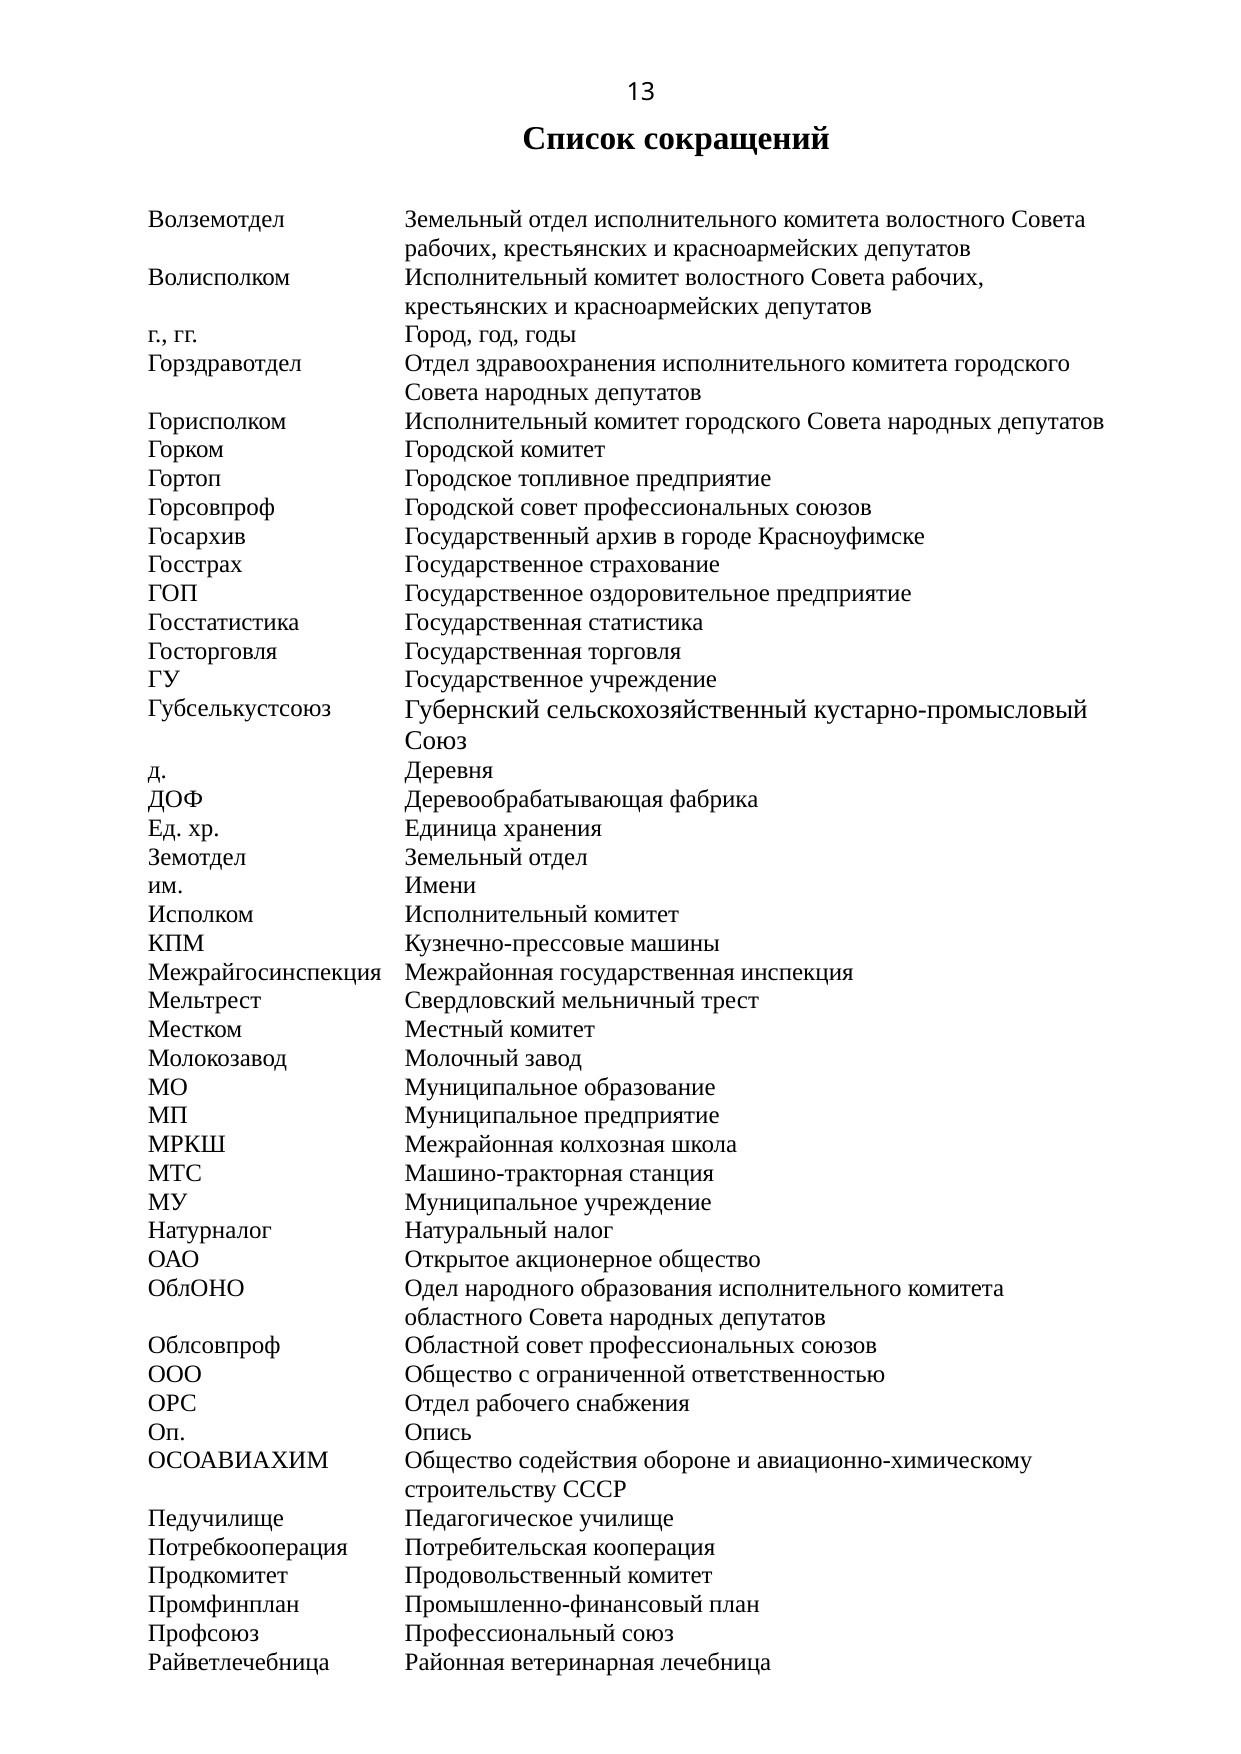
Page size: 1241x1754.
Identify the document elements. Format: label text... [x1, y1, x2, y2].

table_cell Общество содействия обороне и авиационно-химическому строительству СССР [393, 1446, 1133, 1503]
table_cell Муниципальное образование [393, 1072, 1133, 1101]
table_cell Единица хранения [393, 813, 1133, 842]
table_cell Государственный архив в городе Красноуфимске [393, 521, 1133, 549]
table_cell Госторговля [136, 636, 393, 664]
table_cell Муниципальное учреждение [393, 1187, 1133, 1216]
table_cell Государственное учреждение [393, 665, 1133, 693]
table_cell Деревообрабатывающая фабрика [393, 784, 1133, 813]
table_cell Губселькустсоюз [136, 693, 393, 756]
table_cell Облсовпроф [136, 1331, 393, 1359]
table_cell ГУ [136, 665, 393, 693]
table_cell ОРС [136, 1388, 393, 1417]
table_cell Натурналог [136, 1216, 393, 1244]
table_cell Педагогическое училище [393, 1503, 1133, 1532]
table_cell ОблОНО [136, 1273, 393, 1331]
table_cell д. [136, 756, 393, 784]
table_cell Педучилище [136, 1503, 393, 1532]
text Список сокращений [148, 118, 1181, 156]
table_cell Государственное оздоровительное предприятие [393, 578, 1133, 607]
table_cell Городское топливное предприятие [393, 463, 1133, 492]
table_cell МО [136, 1072, 393, 1101]
table_cell Город, год, годы [393, 320, 1133, 348]
table_cell Общество с ограниченной ответственностью [393, 1359, 1133, 1388]
table_cell Горздравотдел [136, 348, 393, 406]
table_cell Городской совет профессиональных союзов [393, 492, 1133, 521]
table_cell Молочный завод [393, 1043, 1133, 1072]
table_cell Местный комитет [393, 1014, 1133, 1043]
table_cell Молокозавод [136, 1043, 393, 1072]
table_cell Городской комитет [393, 435, 1133, 463]
table_cell Межрайгосинспекция [136, 957, 393, 986]
table_cell Опись [393, 1417, 1133, 1446]
table_cell ОАО [136, 1244, 393, 1273]
table_cell Муниципальное предприятие [393, 1101, 1133, 1129]
table_cell Отдел здравоохранения исполнительного комитета городского Совета народных депутатов [393, 348, 1133, 406]
table_cell Потребкооперация [136, 1532, 393, 1561]
table_header Земельный отдел исполнительного комитета волостного Совета рабочих, крестьянских и красноармейских депутатов [393, 205, 1133, 262]
table_cell Земельный отдел [393, 842, 1133, 871]
table_cell Профессиональный союз [393, 1618, 1133, 1647]
table_cell Промышленно-финансовый план [393, 1589, 1133, 1618]
table_header Волземотдел [136, 205, 393, 262]
table_cell МУ [136, 1187, 393, 1216]
table_cell Кузнечно-прессовые машины [393, 928, 1133, 957]
table_cell Губернский сельскохозяйственный кустарно-промысловый Союз [393, 693, 1133, 756]
table_cell Земотдел [136, 842, 393, 871]
table_cell Машино-тракторная станция [393, 1158, 1133, 1187]
table_cell МТС [136, 1158, 393, 1187]
table_cell Государственная торговля [393, 636, 1133, 664]
table_cell ОСОАВИАХИМ [136, 1446, 393, 1503]
table_cell Госархив [136, 521, 393, 549]
table_cell КПМ [136, 928, 393, 957]
table_cell Оп. [136, 1417, 393, 1446]
table_cell Мельтрест [136, 986, 393, 1014]
table_cell МП [136, 1101, 393, 1129]
table_cell Исполнительный комитет городского Совета народных депутатов [393, 406, 1133, 434]
table_cell Районная ветеринарная лечебница [393, 1647, 1133, 1676]
table_cell Промфинплан [136, 1589, 393, 1618]
table_cell Госстрах [136, 550, 393, 578]
table_cell Государственная статистика [393, 607, 1133, 636]
table_cell Межрайонная колхозная школа [393, 1129, 1133, 1158]
table_cell Имени [393, 871, 1133, 899]
table_cell Местком [136, 1014, 393, 1043]
table_cell Исполком [136, 899, 393, 928]
table_cell Исполнительный комитет [393, 899, 1133, 928]
table_cell Волисполком [136, 262, 393, 319]
table_cell Областной совет профессиональных союзов [393, 1331, 1133, 1359]
table_cell Горком [136, 435, 393, 463]
table_cell ООО [136, 1359, 393, 1388]
table_cell Госстатистика [136, 607, 393, 636]
table_cell Отдел рабочего снабжения [393, 1388, 1133, 1417]
table_cell МРКШ [136, 1129, 393, 1158]
table_cell Межрайонная государственная инспекция [393, 957, 1133, 986]
table_cell Одел народного образования исполнительного комитета областного Совета народных депутатов [393, 1273, 1133, 1331]
table_cell ДОФ [136, 784, 393, 813]
table_cell Профсоюз [136, 1618, 393, 1647]
table_cell им. [136, 871, 393, 899]
table_cell Райветлечебница [136, 1647, 393, 1676]
table_cell Горсовпроф [136, 492, 393, 521]
table_cell Продовольственный комитет [393, 1561, 1133, 1589]
table_cell Ед. хр. [136, 813, 393, 842]
table_cell Деревня [393, 756, 1133, 784]
table_cell Открытое акционерное общество [393, 1244, 1133, 1273]
table_cell Государственное страхование [393, 550, 1133, 578]
table_cell Потребительская кооперация [393, 1532, 1133, 1561]
table_cell Горисполком [136, 406, 393, 434]
table_cell ГОП [136, 578, 393, 607]
table_cell г., гг. [136, 320, 393, 348]
table_cell Исполнительный комитет волостного Совета рабочих, крестьянских и красноармейских депутатов [393, 262, 1133, 319]
table_cell Продкомитет [136, 1561, 393, 1589]
table_cell Свердловский мельничный трест [393, 986, 1133, 1014]
table_cell Натуральный налог [393, 1216, 1133, 1244]
table_cell Гортоп [136, 463, 393, 492]
